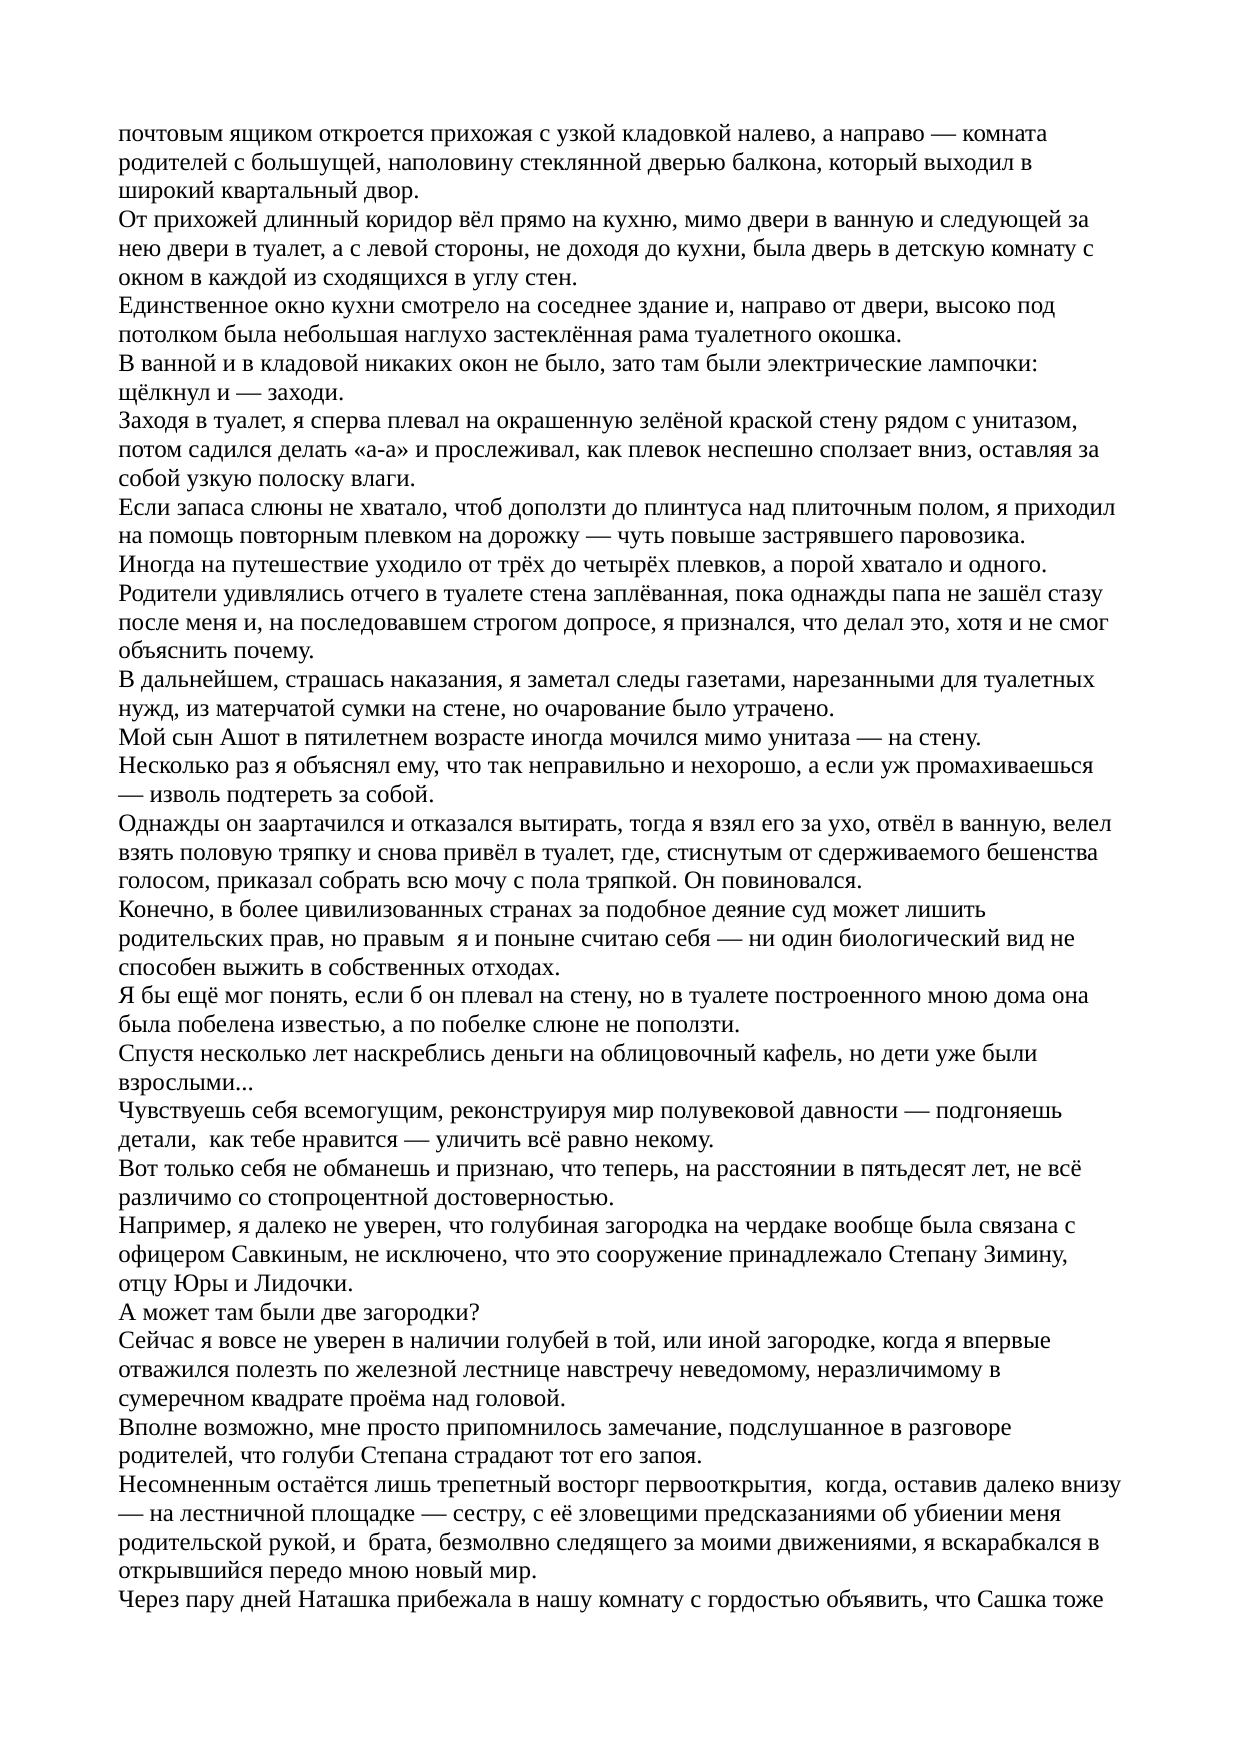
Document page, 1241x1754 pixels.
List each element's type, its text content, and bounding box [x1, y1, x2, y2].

text В дальнейшем, страшась наказания, я заметал следы газетами, нарезанными для туалетных нужд, из матерчатой сумки на стене, но очарование было утрачено. [118, 664, 1122, 722]
text В ванной и в кладовой никаких окон не было, зато там были электрические лампочки: щёлкнул и — заходи. [118, 348, 1122, 406]
text А может там были две загородки? [118, 1297, 1122, 1326]
text Однажды он заартачился и отказался вытирать, тогда я взял его за ухо, отвёл в ванную, велел взять половую тряпку и снова привёл в туалет, где, стиснутым от сдерживаемого бешенства голосом, приказал собрать всю мочу с пола тряпкой. Он повиновался. [118, 808, 1122, 894]
text Например, я далеко не уверен, что голубиная загородка на чердаке вообще была связана с офицером Савкиным, не исключено, что это сооружение принадлежало Степану Зимину, отцу Юры и Лидочки. [118, 1211, 1122, 1297]
text Спустя несколько лет наскреблись деньги на облицовочный кафель, но дети уже были взрослыми... [118, 1038, 1122, 1096]
text От прихожей длинный коридор вёл прямо на кухню, мимо двери в ванную и следующей за нею двери в туалет, а с левой стороны, не доходя до кухни, была дверь в детскую комнату с окном в каждой из сходящихся в углу стен. [118, 204, 1122, 291]
text Несомненным остаётся лишь трепетный восторг первооткрытия, когда, оставив далеко внизу — на лестничной площадке — сестру, с её зловещими предсказаниями об убиении меня родительской рукой, и брата, безмолвно следящего за моими движениями, я вскарабкался в открывшийся передо мною новый мир. [118, 1469, 1122, 1584]
text Если запаса слюны не хватало, чтоб доползти до плинтуса над плиточным полом, я приходил на помощь повторным плевком на дорожку — чуть повыше застрявшего паровозика. [118, 492, 1122, 549]
text Заходя в туалет, я сперва плевал на окрашенную зелёной краской стену рядом с унитазом, потом садился делать «а-а» и прослеживал, как плевок неспешно сползает вниз, оставляя за собой узкую полоску влаги. [118, 406, 1122, 492]
text Через пару дней Наташка прибежала в нашу комнату с гордостью объявить, что Сашка тоже [118, 1584, 1122, 1613]
text Сейчас я вовсе не уверен в наличии голубей в той, или иной загородке, когда я впервые отважился полезть по железной лестнице навстречу неведомому, неразличимому в сумеречном квадрате проёма над головой. [118, 1326, 1122, 1412]
text Единственное окно кухни смотрело на соседнее здание и, направо от двери, высоко под потолком была небольшая наглухо застеклённая рама туалетного окошка. [118, 291, 1122, 348]
text Несколько раз я объяснял ему, что так неправильно и нехорошо, а если уж промахиваешься — изволь подтереть за собой. [118, 751, 1122, 808]
text Вот только себя не обманешь и признаю, что теперь, на расстоянии в пятьдесят лет, не всё различимо со стопроцентной достоверностью. [118, 1153, 1122, 1211]
text Родители удивлялись отчего в туалете стена заплёванная, пока однажды папа не зашёл стазу после меня и, на последовавшем строгом допросе, я признался, что делал это, хотя и не смог объяснить почему. [118, 578, 1122, 664]
text Вполне возможно, мне просто припомнилось замечание, подслушанное в разговоре родителей, что голуби Степана страдают тот его запоя. [118, 1412, 1122, 1469]
text Иногда на путешествие уходило от трёх до четырёх плевков, а порой хватало и одного. [118, 549, 1122, 578]
text Чувствуешь себя всемогущим, реконструируя мир полувековой давности — подгоняешь детали, как тебе нравится — уличить всё равно некому. [118, 1096, 1122, 1153]
text Я бы ещё мог понять, если б он плевал на стену, но в туалете построенного мною дома она была побелена известью, а по побелке слюне не поползти. [118, 981, 1122, 1038]
text Мой сын Ашот в пятилетнем возрасте иногда мочился мимо унитаза — на стену. [118, 722, 1122, 751]
text почтовым ящиком откроется прихожая с узкой кладовкой налево, а направо — комната родителей с большущей, наполовину стеклянной дверью балкона, который выходил в широкий квартальный двор. [118, 118, 1122, 204]
text Конечно, в более цивилизованных странах за подобное деяние суд может лишить родительских прав, но правым я и поныне считаю себя — ни один биологический вид не способен выжить в собственных отходах. [118, 894, 1122, 981]
